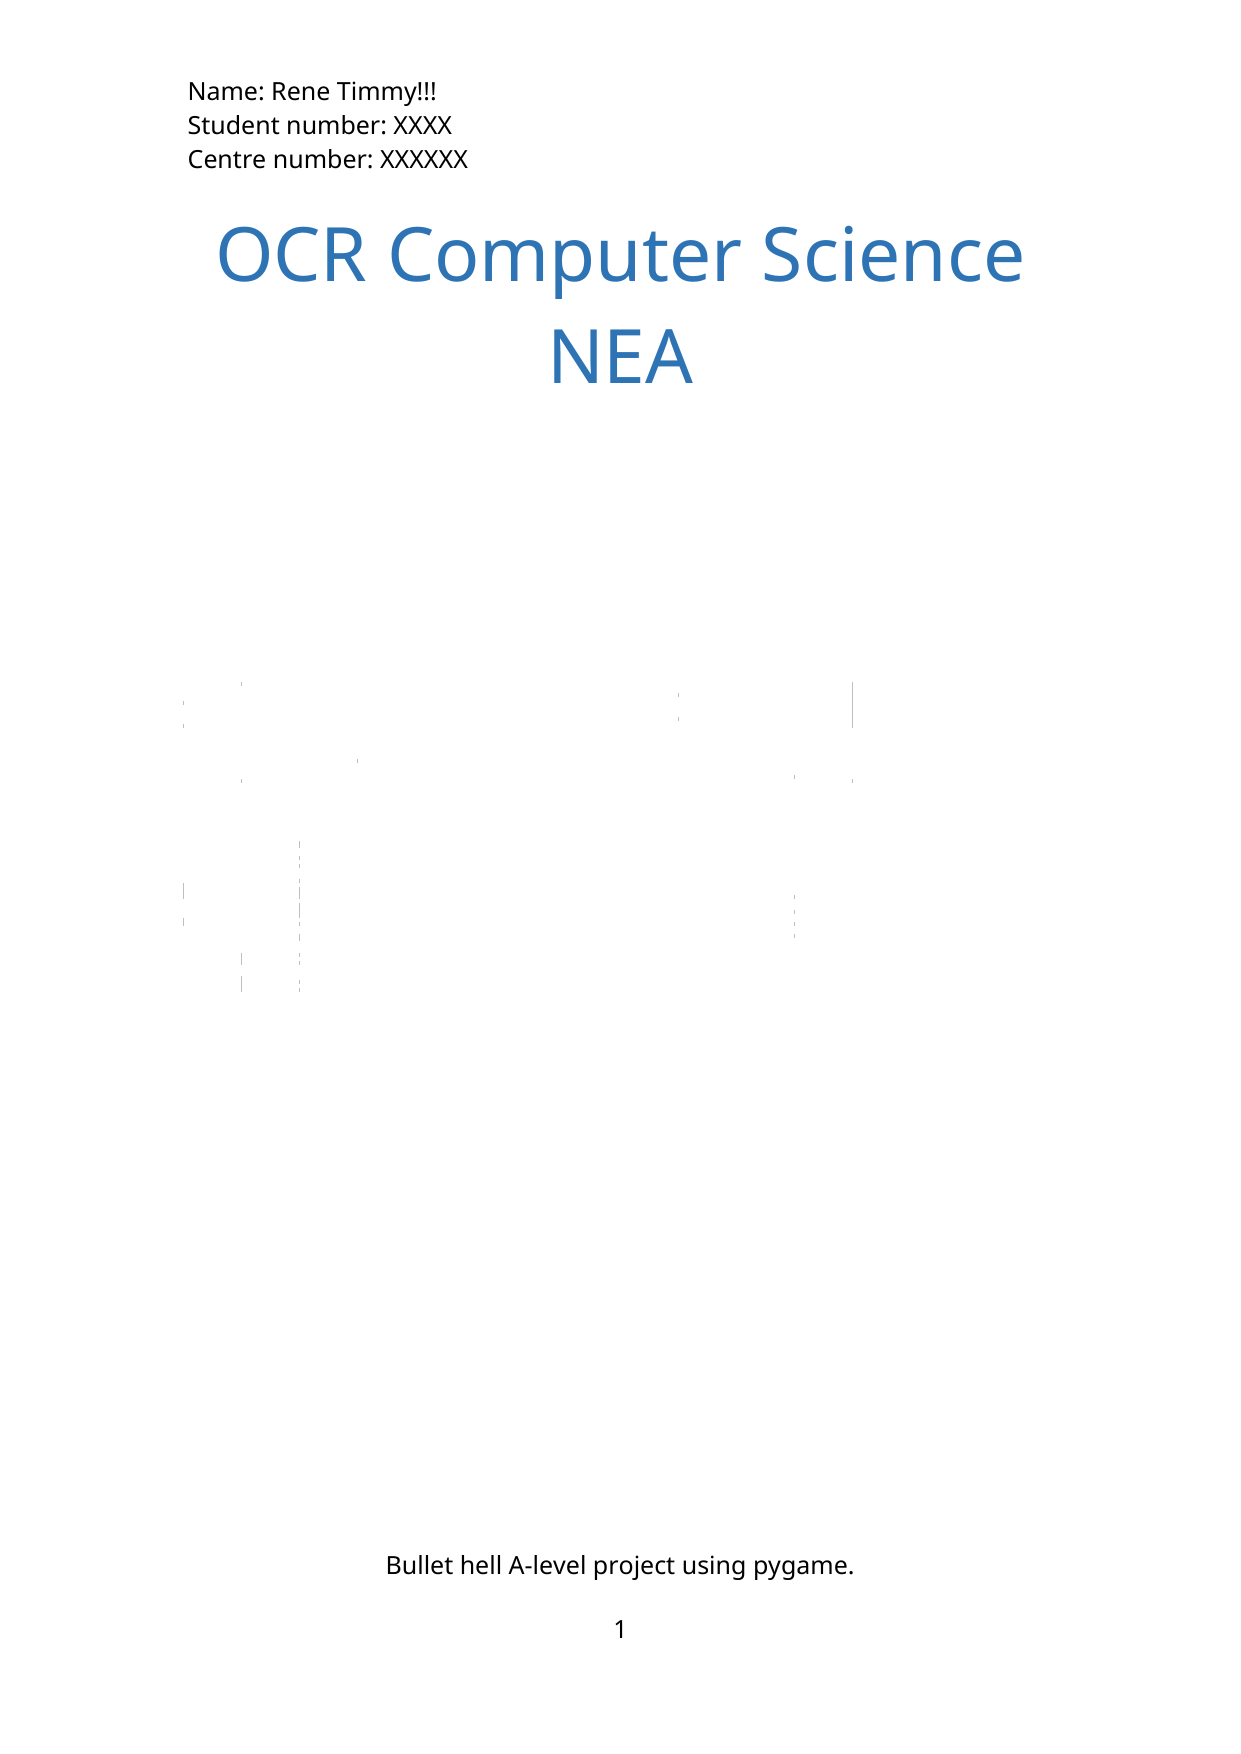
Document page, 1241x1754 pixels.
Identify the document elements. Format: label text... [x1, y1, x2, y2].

subtitle OCR Computer Science NEA [187, 201, 1053, 405]
text Bullet hell A-level project using pygame. [187, 1548, 1053, 1582]
picture [125, 662, 1115, 1003]
